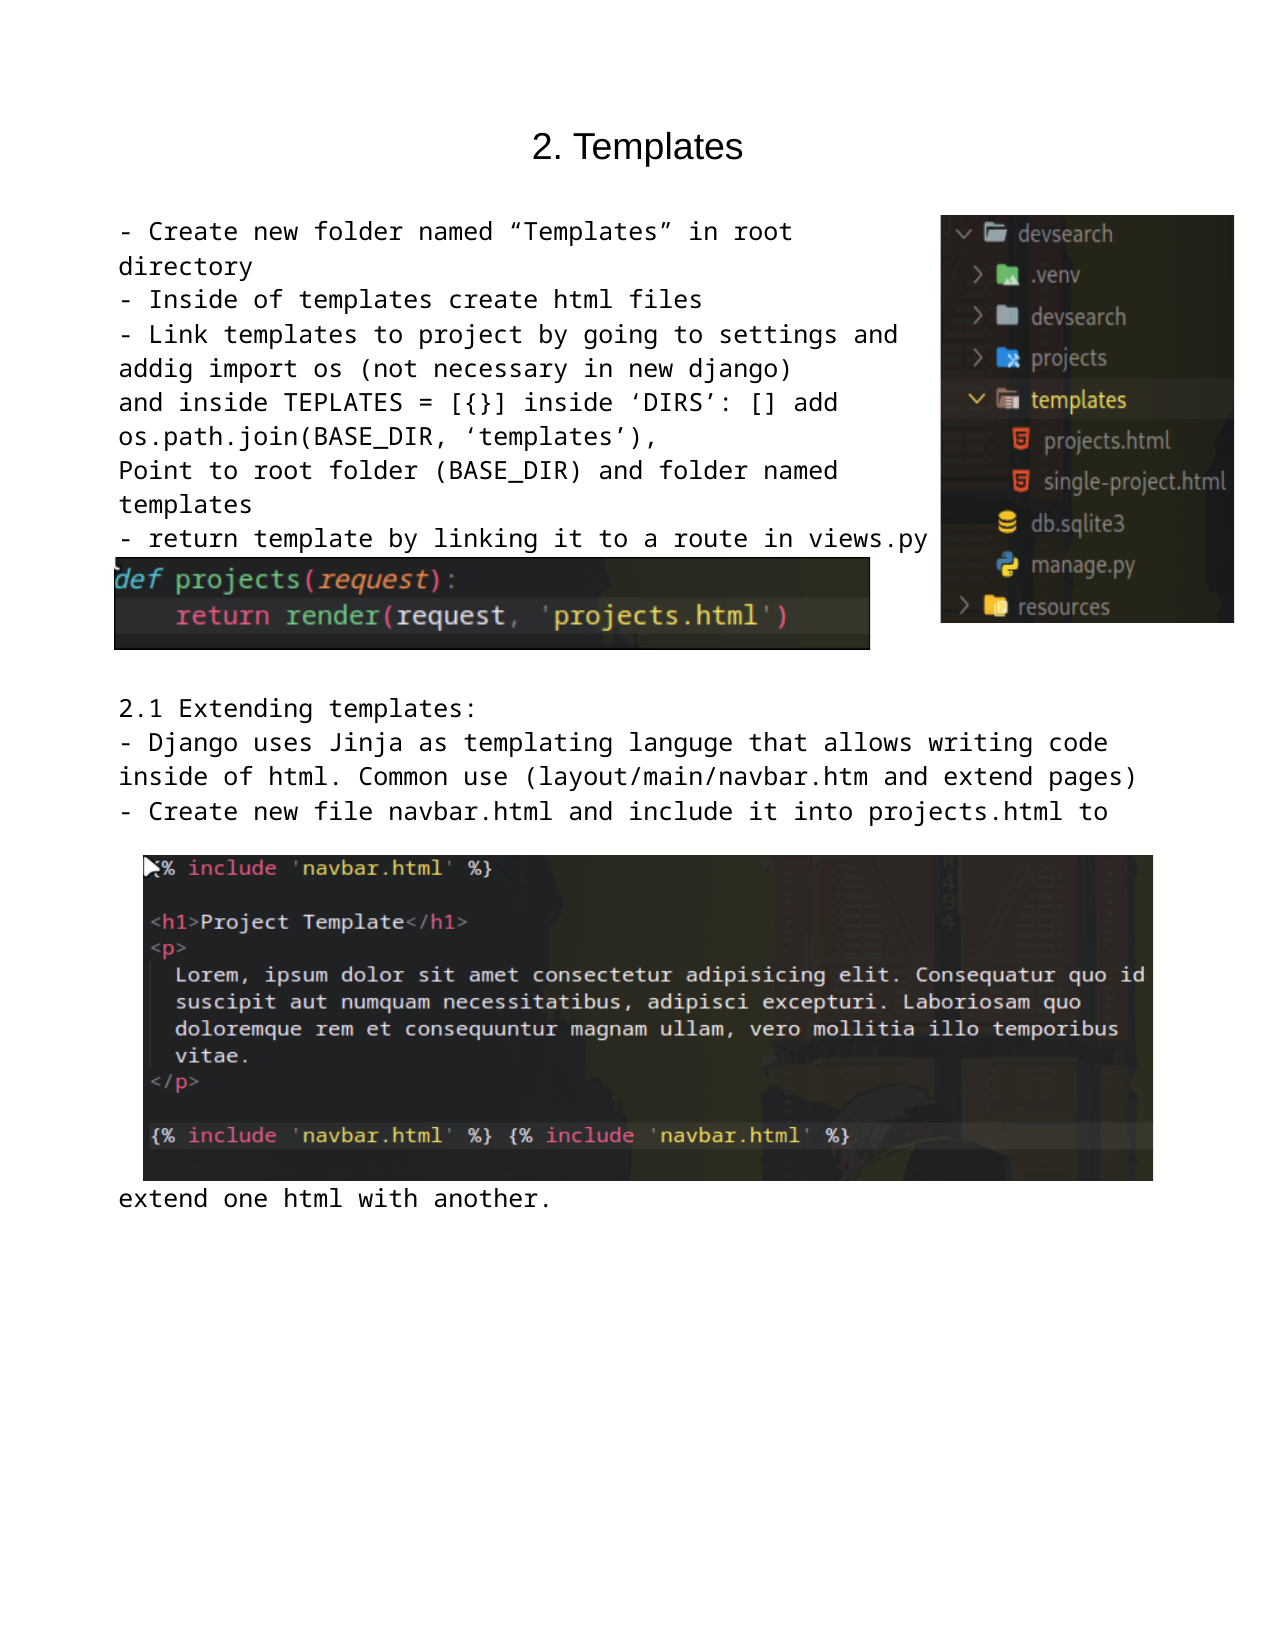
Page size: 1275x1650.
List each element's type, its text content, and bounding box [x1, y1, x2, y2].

text and inside TEPLATES = [{}] inside ‘DIRS’: [] add [118, 384, 940, 418]
text templates [118, 487, 940, 521]
picture [143, 855, 1154, 1181]
picture [114, 557, 871, 650]
text - Create new file navbar.html and include it into projects.html to extend one html with another. [118, 793, 1157, 1214]
text - Inside of templates create html files [118, 282, 940, 316]
text os.path.join(BASE_DIR, ‘templates’), [118, 418, 940, 452]
text - return template by linking it to a route in views.py [118, 521, 940, 555]
subtitle 2. Templates [118, 124, 1157, 167]
text - Link templates to project by going to settings and addig import os (not necessary in new django) [118, 316, 940, 384]
text 2.1 Extending templates: [118, 691, 1157, 725]
text - Create new folder named “Templates” in root directory [118, 214, 1157, 282]
text - Django uses Jinja as templating languge that allows writing code inside of html. Common use (layout/main/navbar.htm and extend pages) [118, 725, 1157, 793]
text Point to root folder (BASE_DIR) and folder named [118, 452, 940, 487]
picture [940, 215, 1235, 623]
